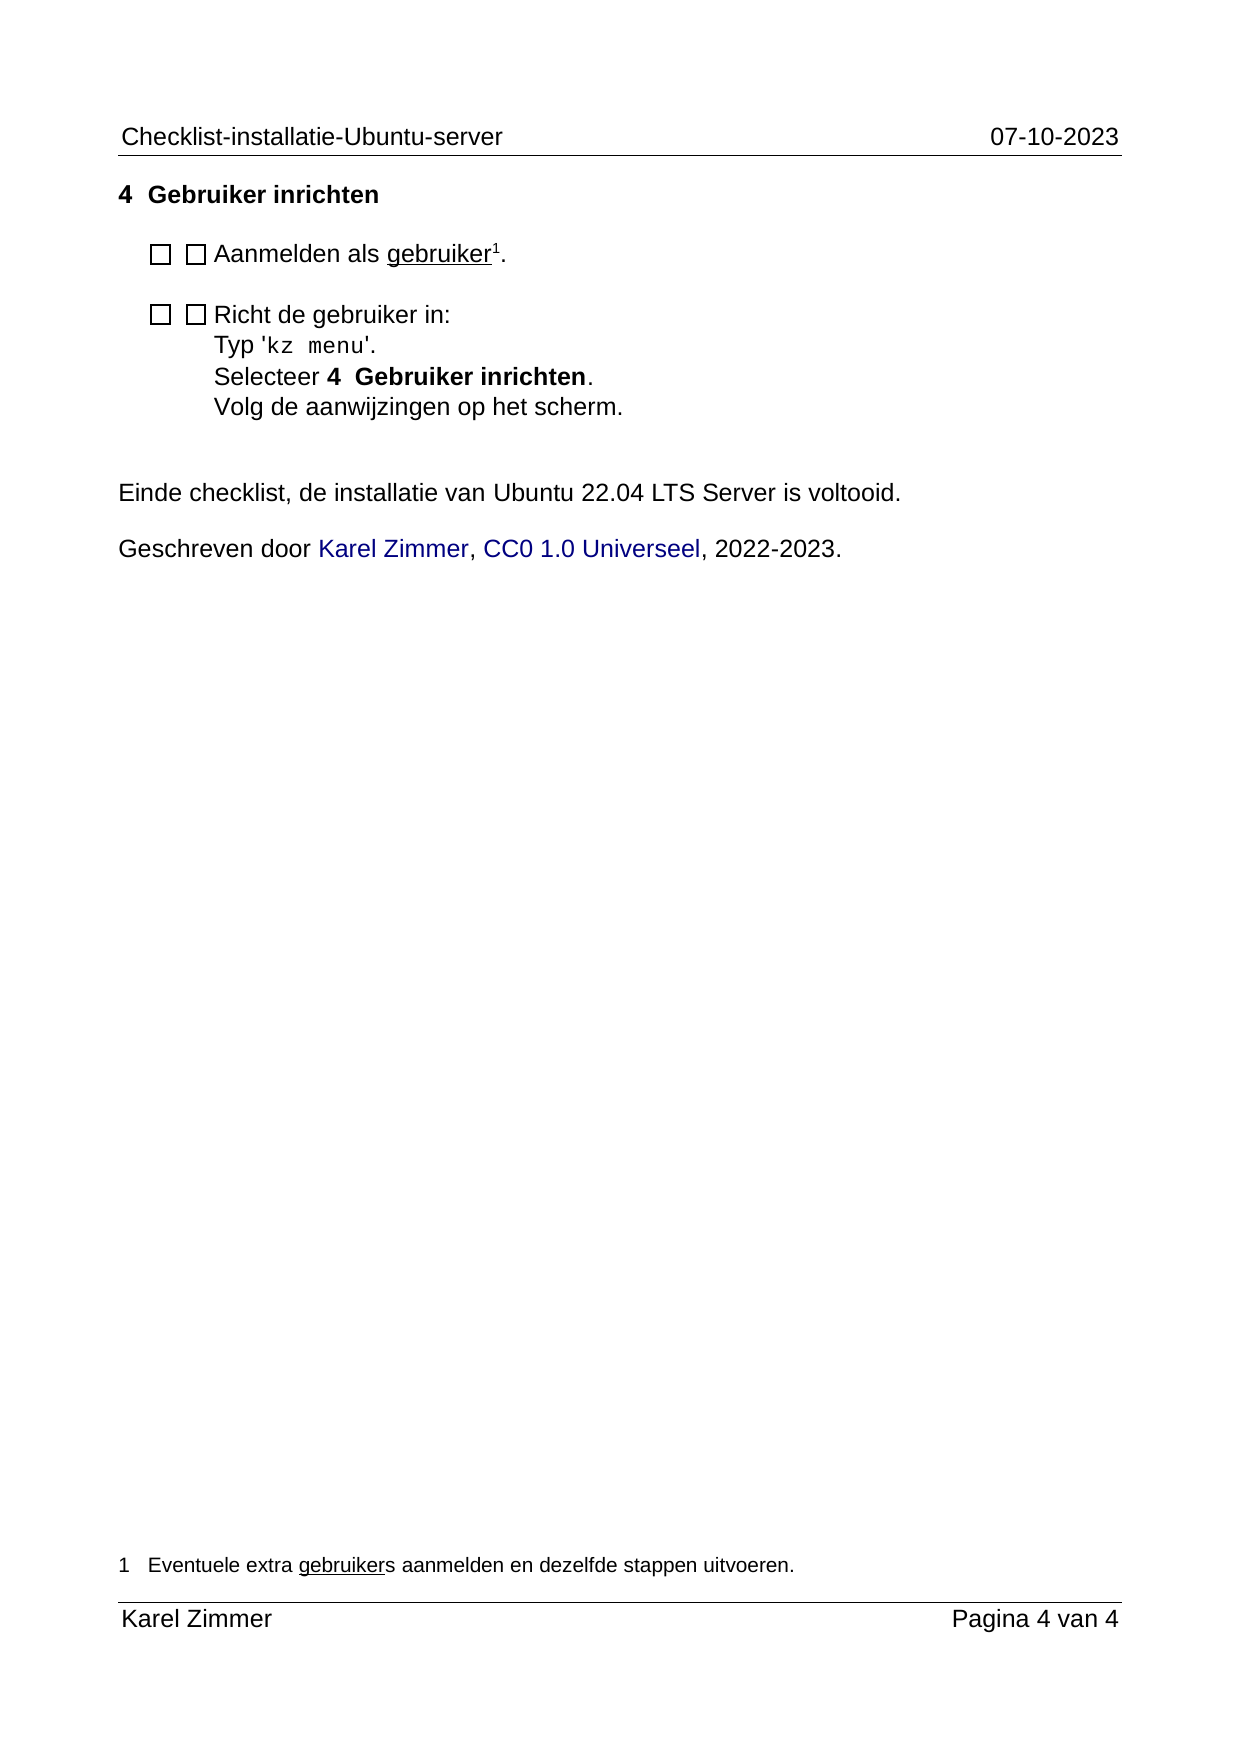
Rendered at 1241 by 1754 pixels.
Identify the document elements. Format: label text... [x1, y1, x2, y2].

text Einde checklist, de installatie van Ubuntu 22.04 LTS Server is voltooid. [118, 478, 1122, 507]
table_cell [118, 392, 142, 422]
table_cell [213, 269, 1122, 300]
table_header [177, 239, 213, 269]
table_cell [177, 392, 213, 422]
table_cell [142, 362, 177, 392]
table_cell [118, 300, 142, 330]
table_cell [142, 330, 177, 362]
table_cell [177, 362, 213, 392]
table_header [142, 239, 177, 269]
table_cell Typ 'kz menu'. [213, 330, 1122, 362]
table_cell [177, 330, 213, 362]
table_cell Volg de aanwijzingen op het scherm. [213, 392, 1122, 422]
table_cell [118, 362, 142, 392]
table_header [118, 239, 142, 269]
table_cell [118, 269, 142, 300]
text Geschreven door Karel Zimmer, CC0 1.0 Universeel, 2022-2023. [118, 534, 1122, 563]
list Gebruiker inrichten [118, 177, 1122, 211]
table_cell Selecteer 4 Gebruiker inrichten. [213, 362, 1122, 392]
table_cell [142, 269, 177, 300]
table_cell [118, 330, 142, 362]
table_cell [142, 392, 177, 422]
table_cell [177, 300, 213, 330]
table_cell [177, 269, 213, 300]
table_cell [142, 300, 177, 330]
table_header Aanmelden als gebruiker. [213, 239, 1122, 269]
table_cell Richt de gebruiker in: [213, 300, 1122, 330]
